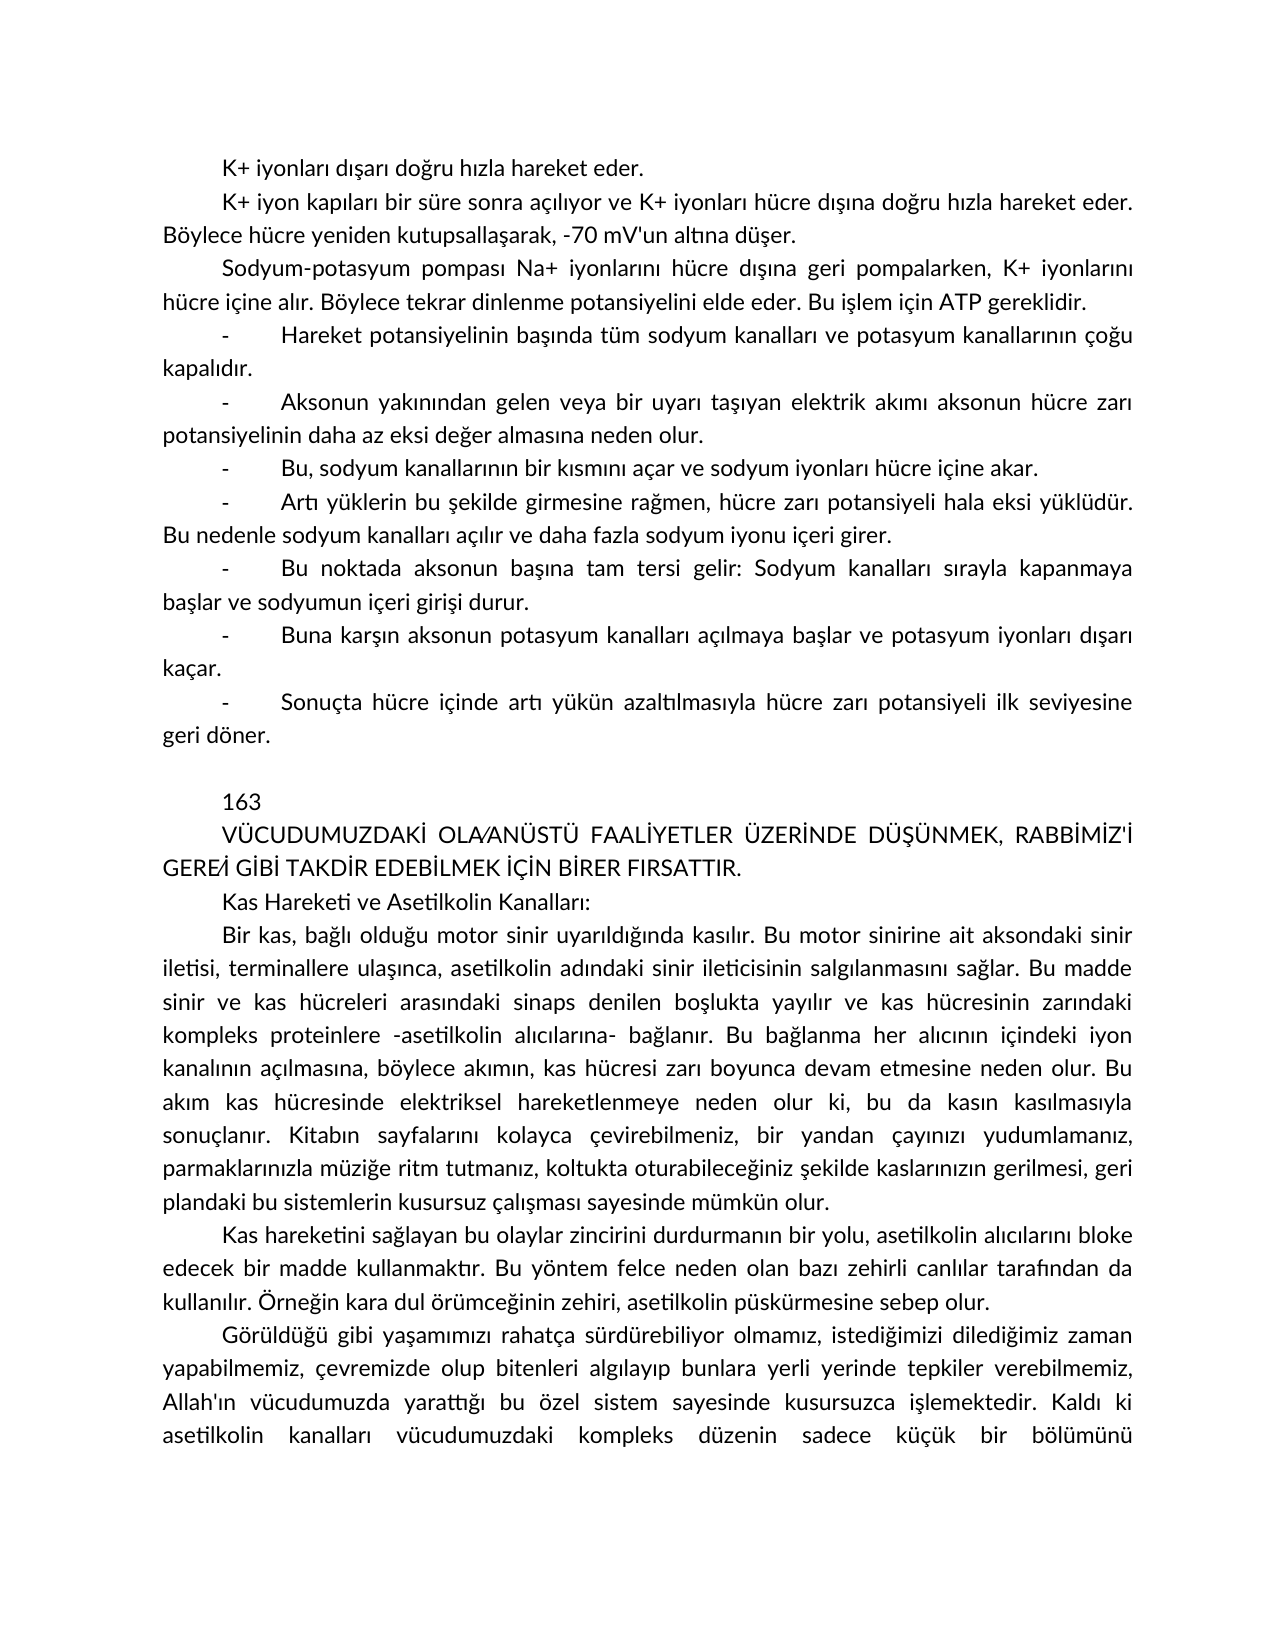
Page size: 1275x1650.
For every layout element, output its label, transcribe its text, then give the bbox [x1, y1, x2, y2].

list Bu noktada aksonun başına tam tersi gelir: Sodyum kanalları sırayla kapanmaya başlar ve sodyumun içeri girişi durur. [162, 550, 1134, 617]
text K+ iyonları dışarı doğru hızla hareket eder. [162, 150, 1134, 183]
text Sodyum-potasyum pompası Na+ iyonlarını hücre dışına geri pompalarken, K+ iyonlarını hücre içine alır. Böylece tekrar dinlenme potansiyelini elde eder. Bu işlem için ATP gereklidir. [162, 250, 1134, 317]
list Sonuçta hücre içinde artı yükün azaltılmasıyla hücre zarı potansiyeli ilk seviyesine geri döner. [162, 683, 1134, 750]
list Artı yüklerin bu şekilde girmesine rağmen, hücre zarı potansiyeli hala eksi yüklüdür. Bu nedenle sodyum kanalları açılır ve daha fazla sodyum iyonu içeri girer. [162, 483, 1134, 550]
list Buna karşın aksonun potasyum kanalları açılmaya başlar ve potasyum iyonları dışarı kaçar. [162, 617, 1134, 683]
text Görüldüğü gibi yaşamımızı rahatça sürdürebiliyor olmamız, istediğimizi dilediğimiz zaman yapabilmemiz, çevremizde olup bitenleri algılayıp bunlara yerli yerinde tepkiler verebilmemiz, Allah'ın vücudumuzda yarattığı bu özel sistem sayesinde kusursuzca işlemektedir. Kaldı ki asetilkolin kanalları vücudumuzdaki kompleks düzenin sadece küçük bir bölümünü [162, 1317, 1134, 1450]
text K+ iyon kapıları bir süre sonra açılıyor ve K+ iyonları hücre dışına doğru hızla hareket eder. Böylece hücre yeniden kutupsallaşarak, -70 mV'un altına düşer. [162, 183, 1134, 250]
text Bir kas, bağlı olduğu motor sinir uyarıldığında kasılır. Bu motor sinirine ait aksondaki sinir iletisi, terminallere ulaşınca, asetilkolin adındaki sinir ileticisinin salgılanmasını sağlar. Bu madde sinir ve kas hücreleri arasındaki sinaps denilen boşlukta yayılır ve kas hücresinin zarındaki kompleks proteinlere -asetilkolin alıcılarına- bağlanır. Bu bağlanma her alıcının içindeki iyon kanalının açılmasına, böylece akımın, kas hücresi zarı boyunca devam etmesine neden olur. Bu akım kas hücresinde elektriksel hareketlenmeye neden olur ki, bu da kasın kasılmasıyla sonuçlanır. Kitabın sayfalarını kolayca çevirebilmeniz, bir yandan çayınızı yudumlamanız, parmaklarınızla müziğe ritm tutmanız, koltukta oturabileceğiniz şekilde kaslarınızın gerilmesi, geri plandaki bu sistemlerin kusursuz çalışması sayesinde mümkün olur. [162, 917, 1134, 1217]
text 163 [162, 783, 1134, 817]
list Hareket potansiyelinin başında tüm sodyum kanalları ve potasyum kanallarının çoğu kapalıdır. [162, 317, 1134, 383]
text Kas Hareketi ve Asetilkolin Kanalları: [162, 883, 1134, 917]
text Kas hareketini sağlayan bu olaylar zincirini durdurmanın bir yolu, asetilkolin alıcılarını bloke edecek bir madde kullanmaktır. Bu yöntem felce neden olan bazı zehirli canlılar tarafından da kullanılır. Örneğin kara dul örümceğinin zehiri, asetilkolin püskürmesine sebep olur. [162, 1217, 1134, 1317]
text VÜCUDUMUZDAKİ OLA⁄ANÜSTÜ FAALİYETLER ÜZERİNDE DÜŞÜNMEK, RABBİMİZ'İ GERE⁄İ GİBİ TAKDİR EDEBİLMEK İÇİN BİRER FIRSATTIR. [162, 817, 1134, 883]
list Aksonun yakınından gelen veya bir uyarı taşıyan elektrik akımı aksonun hücre zarı potansiyelinin daha az eksi değer almasına neden olur. [162, 383, 1134, 450]
list Bu, sodyum kanallarının bir kısmını açar ve sodyum iyonları hücre içine akar. [162, 450, 1134, 483]
